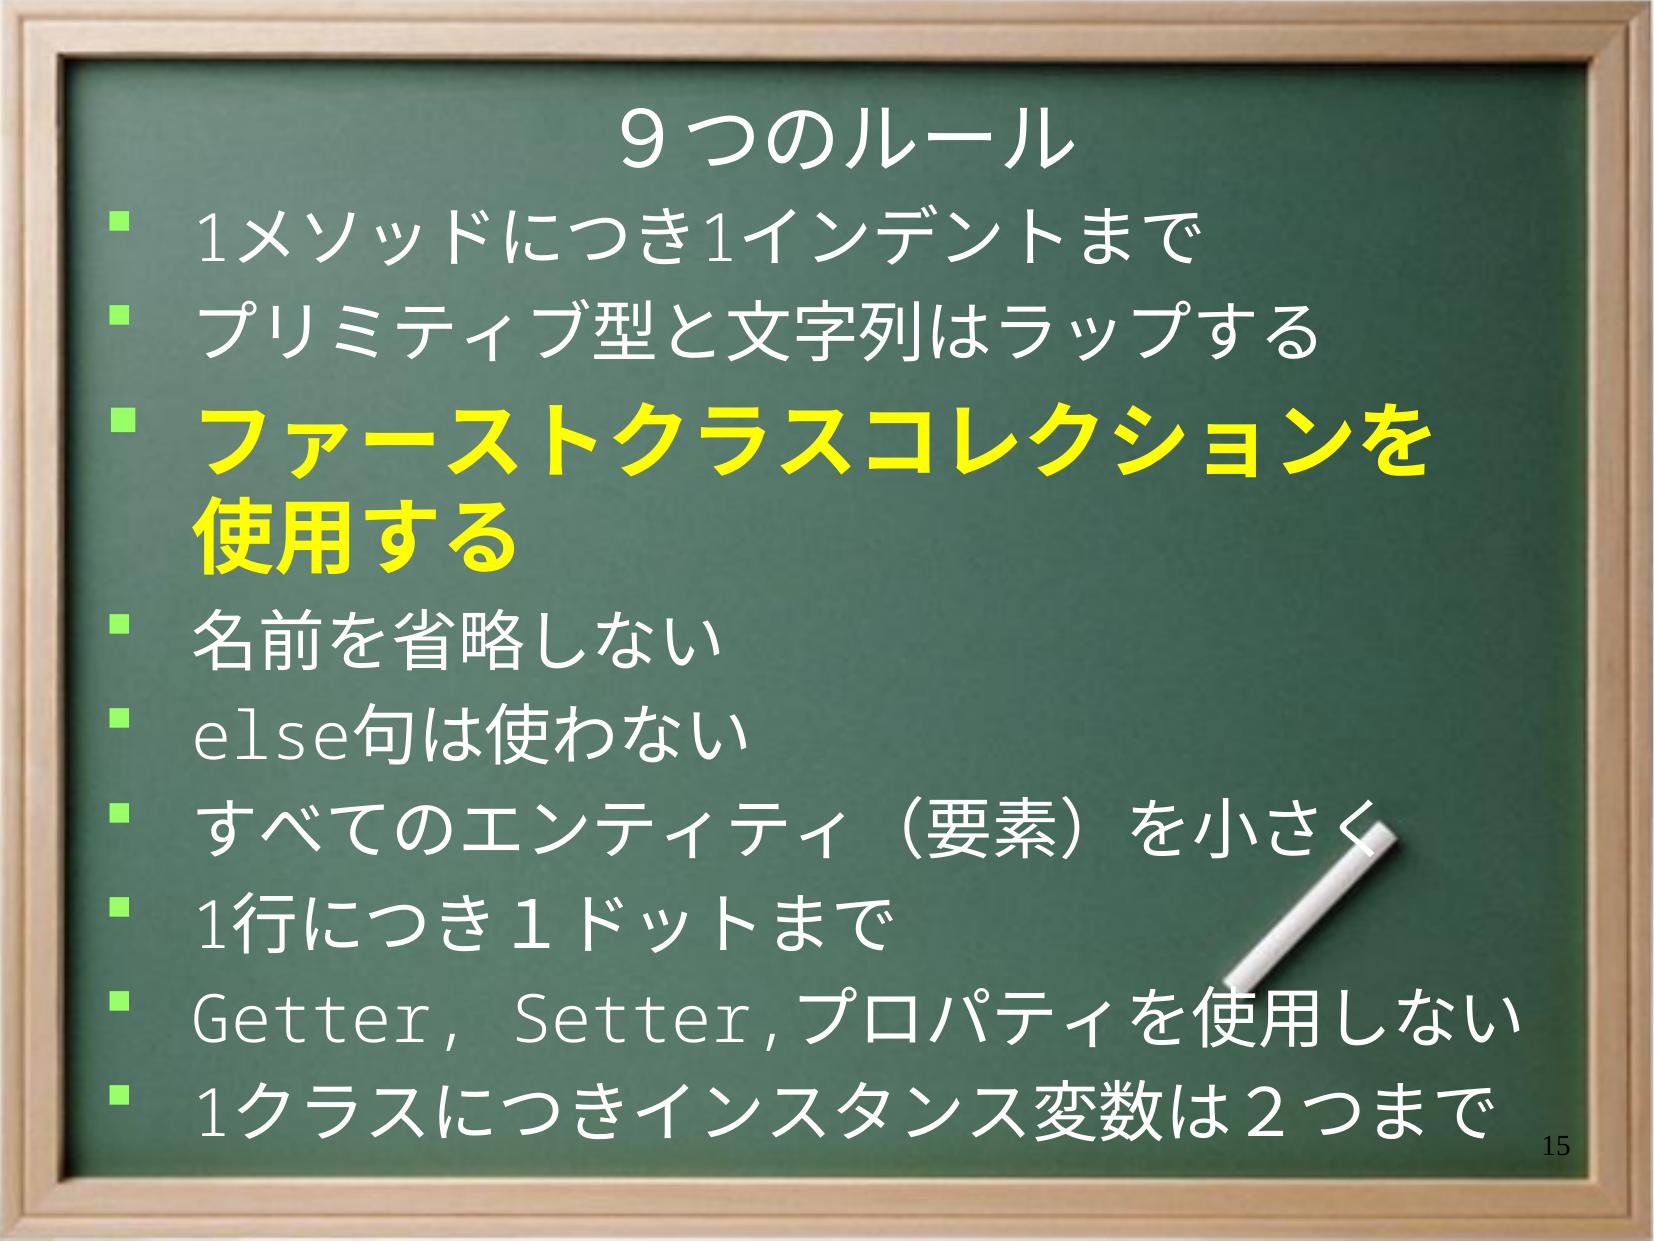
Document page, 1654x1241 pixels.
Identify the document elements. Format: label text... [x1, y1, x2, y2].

picture [0, 0, 1654, 1241]
list 1メソッドにつき1インデントまで プリミティブ型と文字列はラップする ファーストクラスコレクションを 使用する 名前を省略しない else句は使わない すべてのエンティティ（要素）を小さく 1行につき１ドットまで Getter, Setter,プロパティを使用しない 1クラスにつきインスタンス変数は２つまで [89, 201, 1570, 1209]
title ９つのルール [82, 66, 1599, 201]
